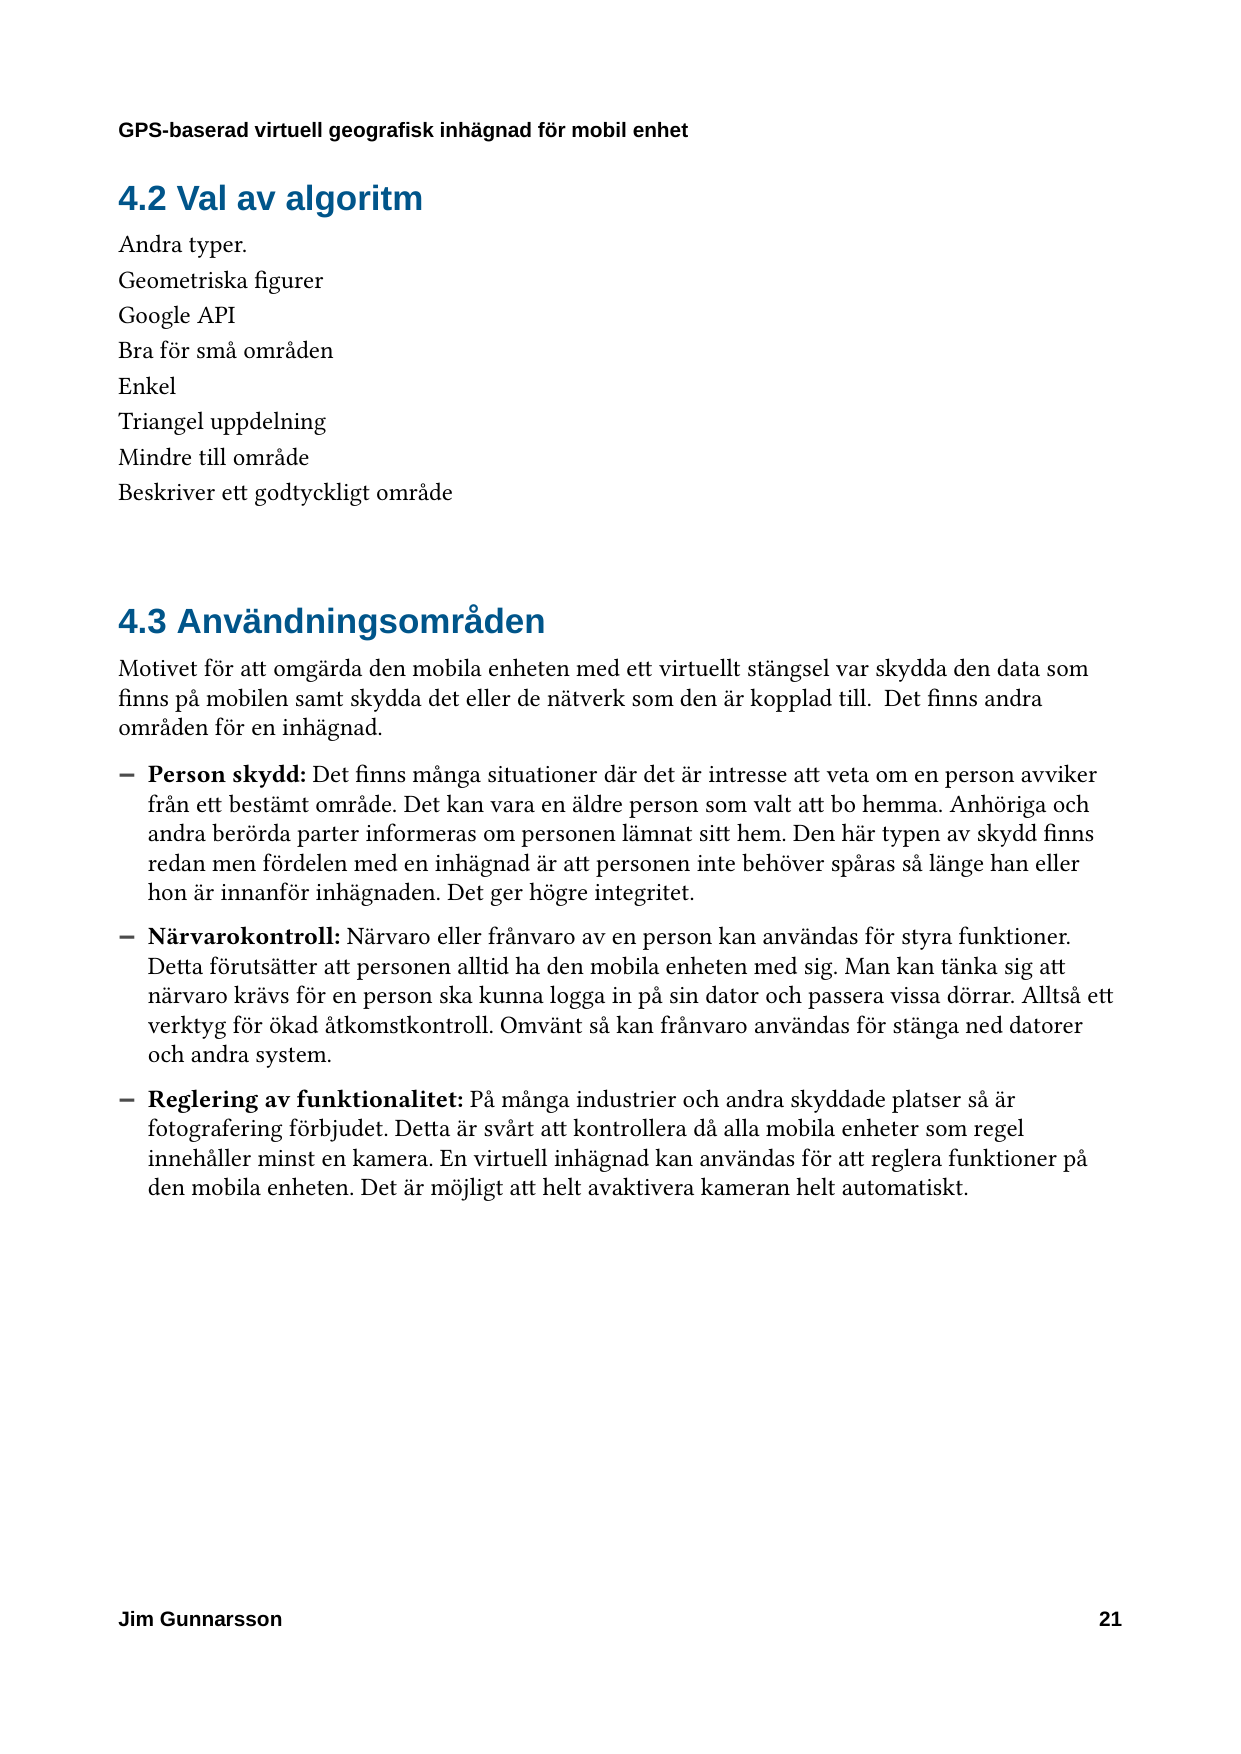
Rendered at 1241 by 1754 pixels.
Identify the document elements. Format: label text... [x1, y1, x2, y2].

list Reglering av funktionalitet: På många industrier och andra skyddade platser så är fotografering förbjudet. Detta är svårt att kontrollera då alla mobila enheter som regel innehåller minst en kamera. En virtuell inhägnad kan användas för att reglera funktioner på den mobila enheten. Det är möjligt att helt avaktivera kameran helt automatiskt. [118, 1083, 1122, 1201]
list Närvarokontroll: Närvaro eller frånvaro av en person kan användas för styra funktioner. Detta förutsätter att personen alltid ha den mobila enheten med sig. Man kan tänka sig att närvaro krävs för en person ska kunna logga in på sin dator och passera vissa dörrar. Alltså ett verktyg för ökad åtkomstkontroll. Omvänt så kan frånvaro användas för stänga ned datorer och andra system. [118, 921, 1122, 1069]
subtitle Användningsområden [118, 601, 1122, 641]
text Motivet för att omgärda den mobila enheten med ett virtuellt stängsel var skydda den data som finns på mobilen samt skydda det eller de nätverk som den är kopplad till. Det finns andra områden för en inhägnad. [118, 653, 1122, 741]
text Enkel [118, 371, 1122, 400]
text Geometriska figurer [118, 264, 1122, 294]
text Bra för små områden [118, 335, 1122, 365]
text Mindre till område [118, 442, 1122, 471]
text Triangel uppdelning [118, 406, 1122, 436]
text Beskriver ett godtyckligt område [118, 477, 1122, 506]
text Google API [118, 300, 1122, 329]
list Person skydd: Det finns många situationer där det är intresse att veta om en person avviker från ett bestämt område. Det kan vara en äldre person som valt att bo hemma. Anhöriga och andra berörda parter informeras om personen lämnat sitt hem. Den här typen av skydd finns redan men fördelen med en inhägnad är att personen inte behöver spåras så länge han eller hon är innanför inhägnaden. Det ger högre integritet. [118, 759, 1122, 906]
subtitle Val av algoritm [118, 177, 1122, 217]
text Andra typer. [118, 229, 1122, 258]
